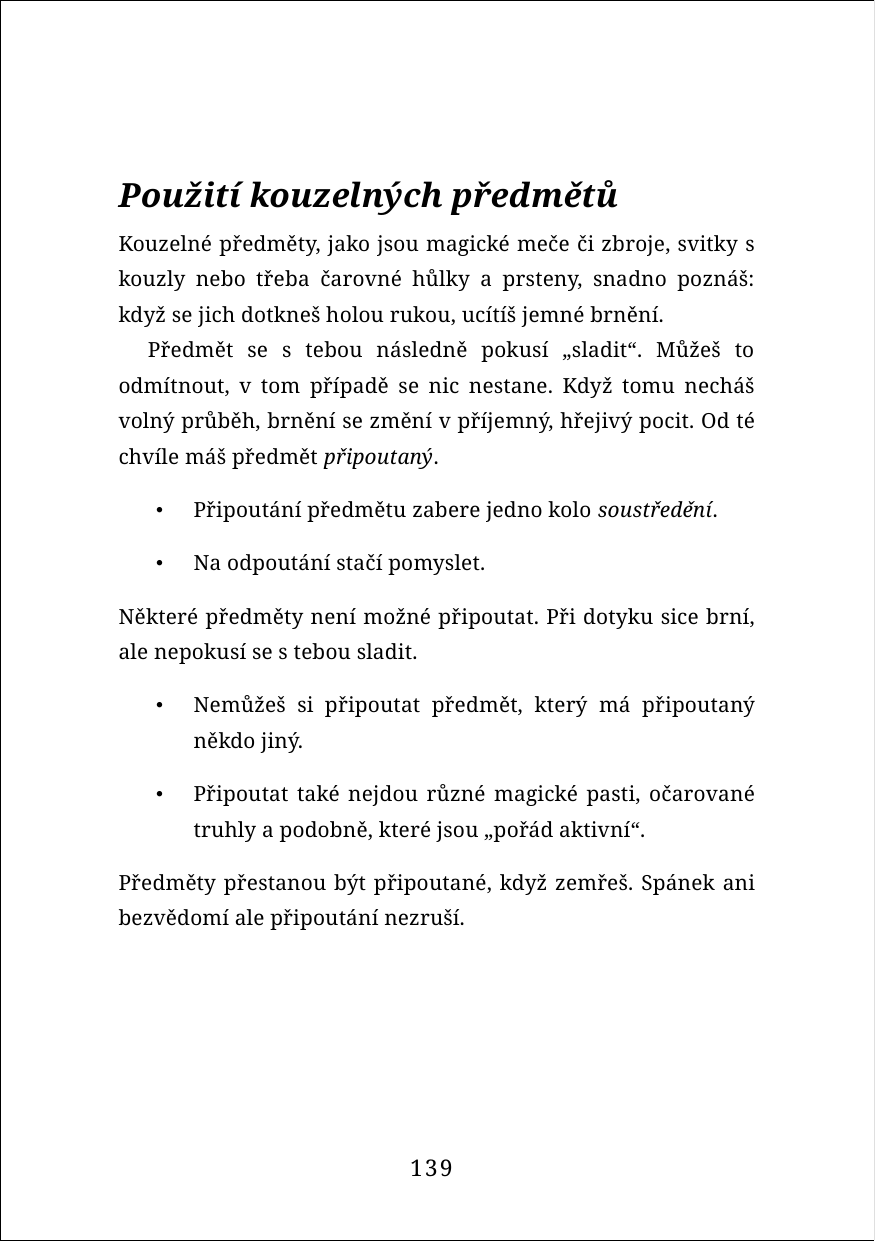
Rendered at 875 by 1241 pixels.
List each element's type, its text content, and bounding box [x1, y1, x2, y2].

text Předměty přestanou být připoutané, když zemřeš. Spánek ani bezvědomí ale připoutání nezruší. [118, 868, 756, 932]
subtitle Použití kouzelných předmětů [118, 172, 756, 217]
list Připoutat také nejdou různé magické pasti, očarované truhly a podobně, které jsou „pořád aktivní“. [156, 779, 756, 843]
list Připoutání předmětu zabere jedno kolo soustředění. [156, 495, 756, 524]
list Na odpoutání stačí pomyslet. [156, 548, 756, 577]
text Kouzelné předměty, jako jsou magické meče či zbroje, svitky s kouzly nebo třeba čarovné hůlky a prsteny, snadno poznáš: když se jich dotkneš holou rukou, ucítíš jemné brnění. Předmět se s tebou následně pokusí „sladit“. Můžeš to odmítnout, v tom případě se nic nestane. Když tomu necháš volný průběh, brnění se změní v příjemný, hřejivý pocit. Od té chvíle máš předmět připoutaný. [118, 229, 756, 471]
list Nemůžeš si připoutat předmět, který má připoutaný někdo jiný. [156, 691, 756, 754]
text Některé předměty není možné připoutat. Při dotyku sice brní, ale nepokusí se s tebou sladit. [118, 602, 756, 666]
